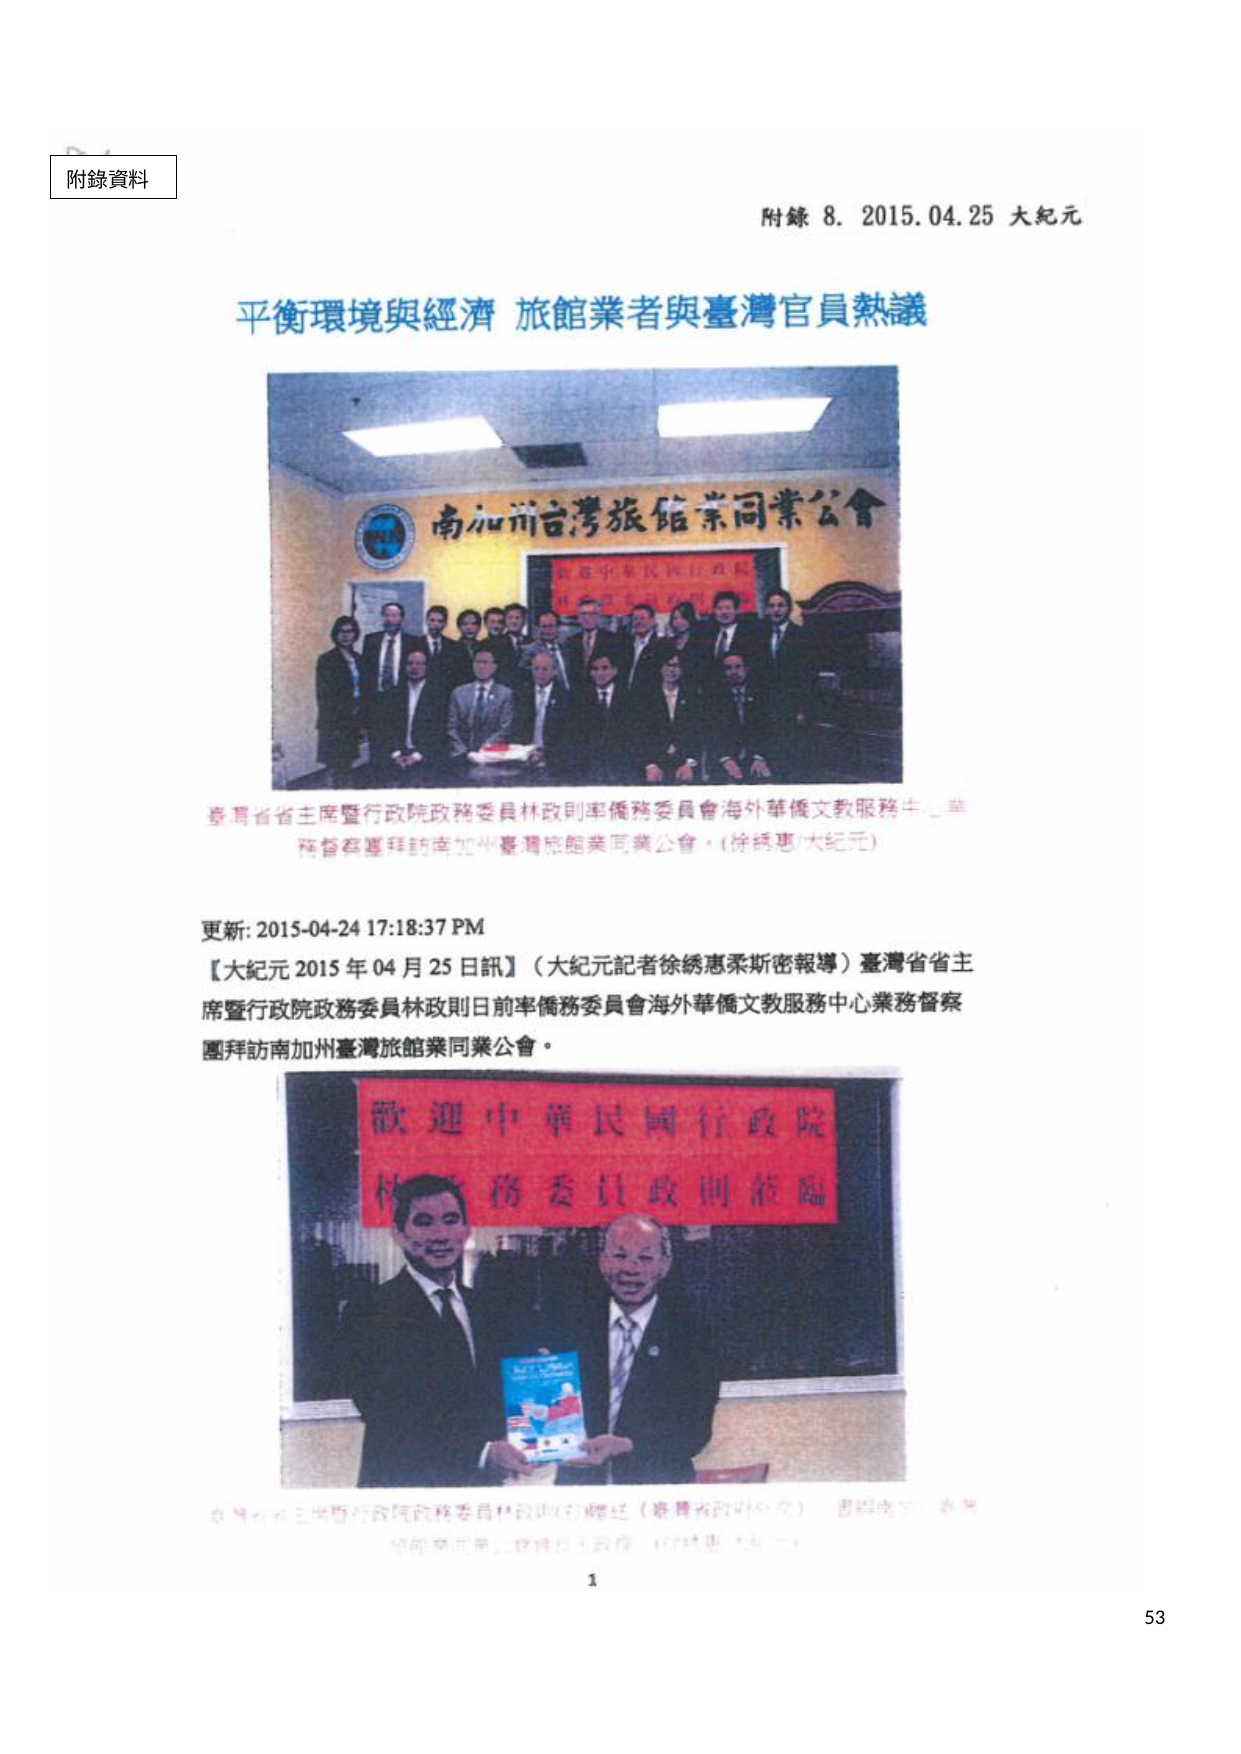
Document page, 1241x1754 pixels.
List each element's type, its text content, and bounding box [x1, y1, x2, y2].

text 附錄資料 [66, 163, 161, 191]
picture [50, 128, 1142, 1591]
